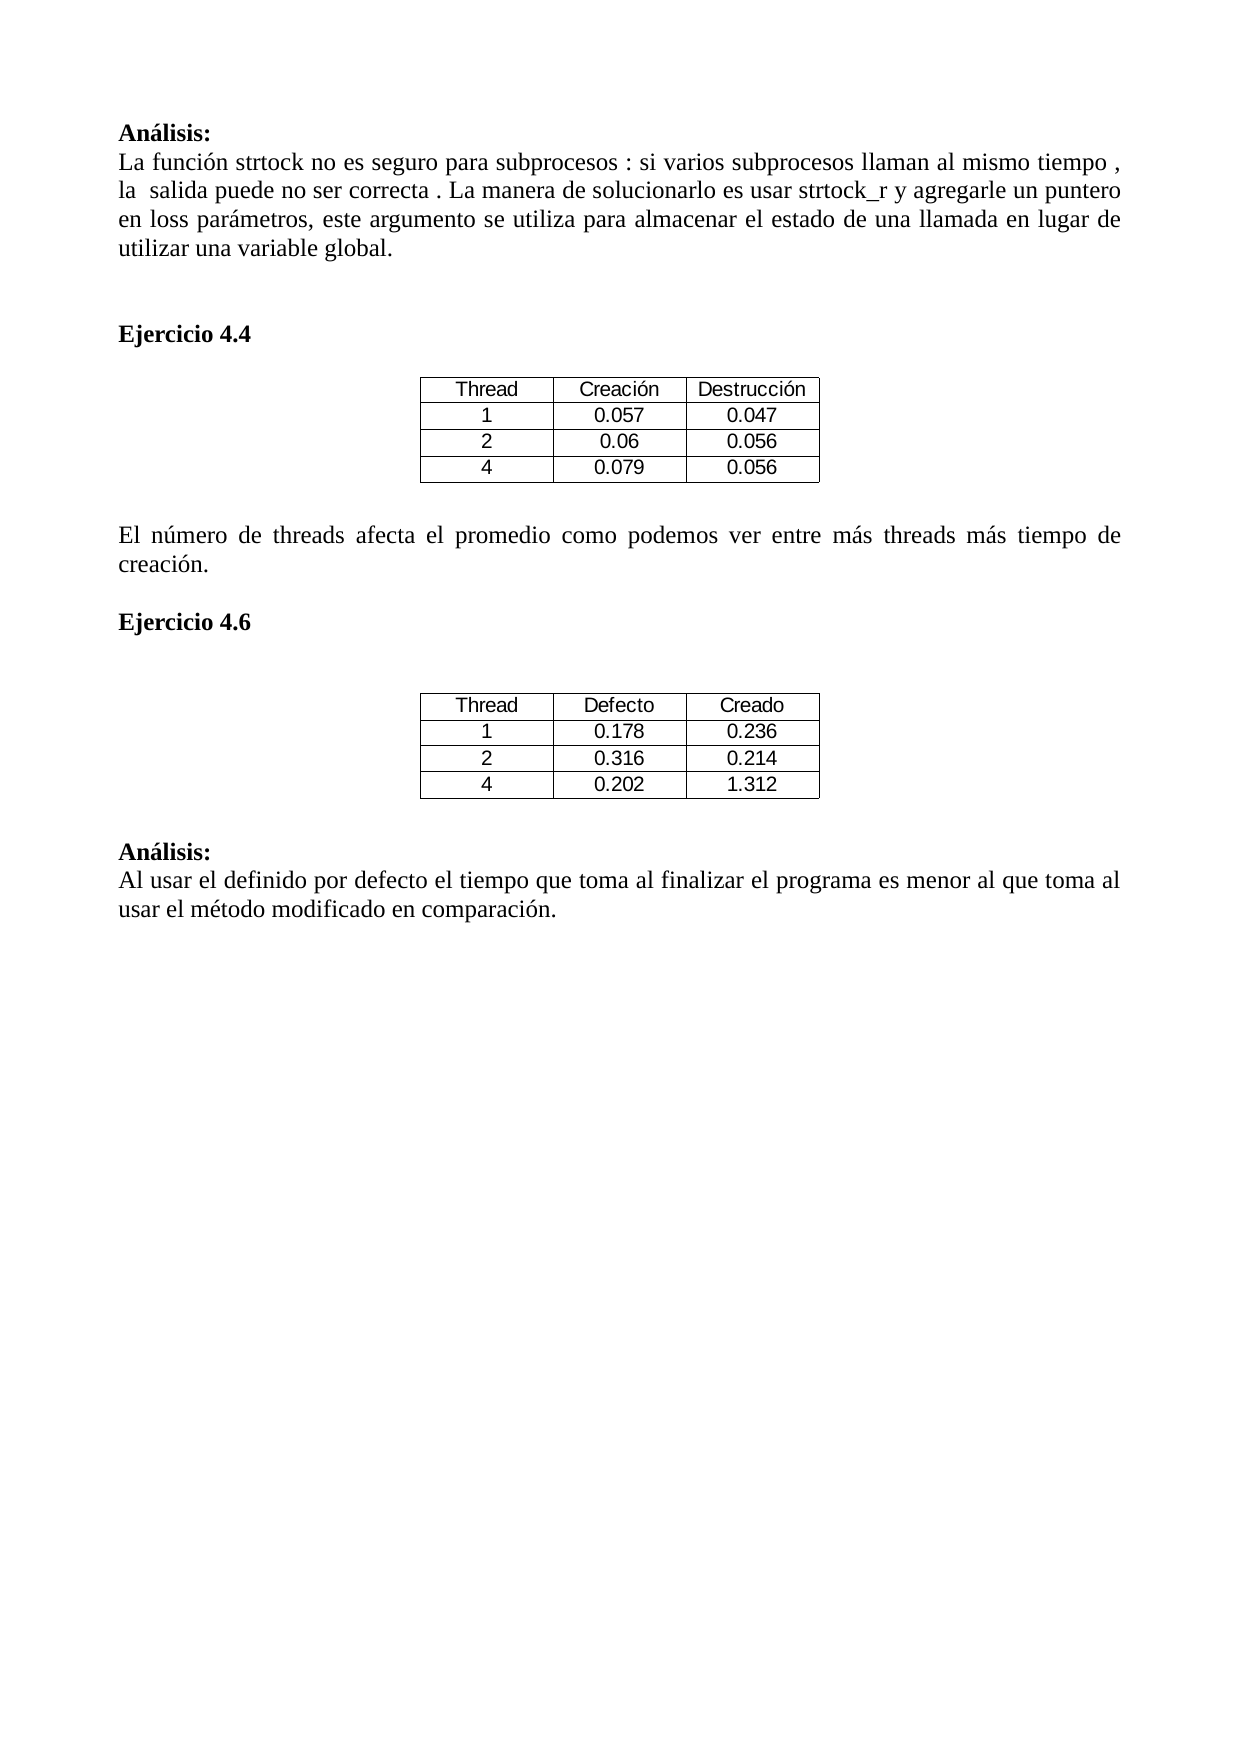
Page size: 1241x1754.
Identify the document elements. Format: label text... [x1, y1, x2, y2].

text Ejercicio 4.6 [118, 607, 1122, 636]
text Al usar el definido por defecto el tiempo que toma al finalizar el programa es menor al que toma al usar el método modificado en comparación. [118, 866, 1122, 923]
text Análisis: [118, 837, 1122, 866]
text La función strtock no es seguro para subprocesos : si varios subprocesos llaman al mismo tiempo , la salida puede no ser correcta . La manera de solucionarlo es usar strtock_r y agregarle un puntero en loss parámetros, este argumento se utiliza para almacenar el estado de una llamada en lugar de utilizar una variable global. [118, 147, 1122, 262]
text Ejercicio 4.4 [118, 319, 1122, 348]
text El número de threads afecta el promedio como podemos ver entre más threads más tiempo de creación. [118, 521, 1122, 578]
text Análisis: [118, 118, 1122, 147]
